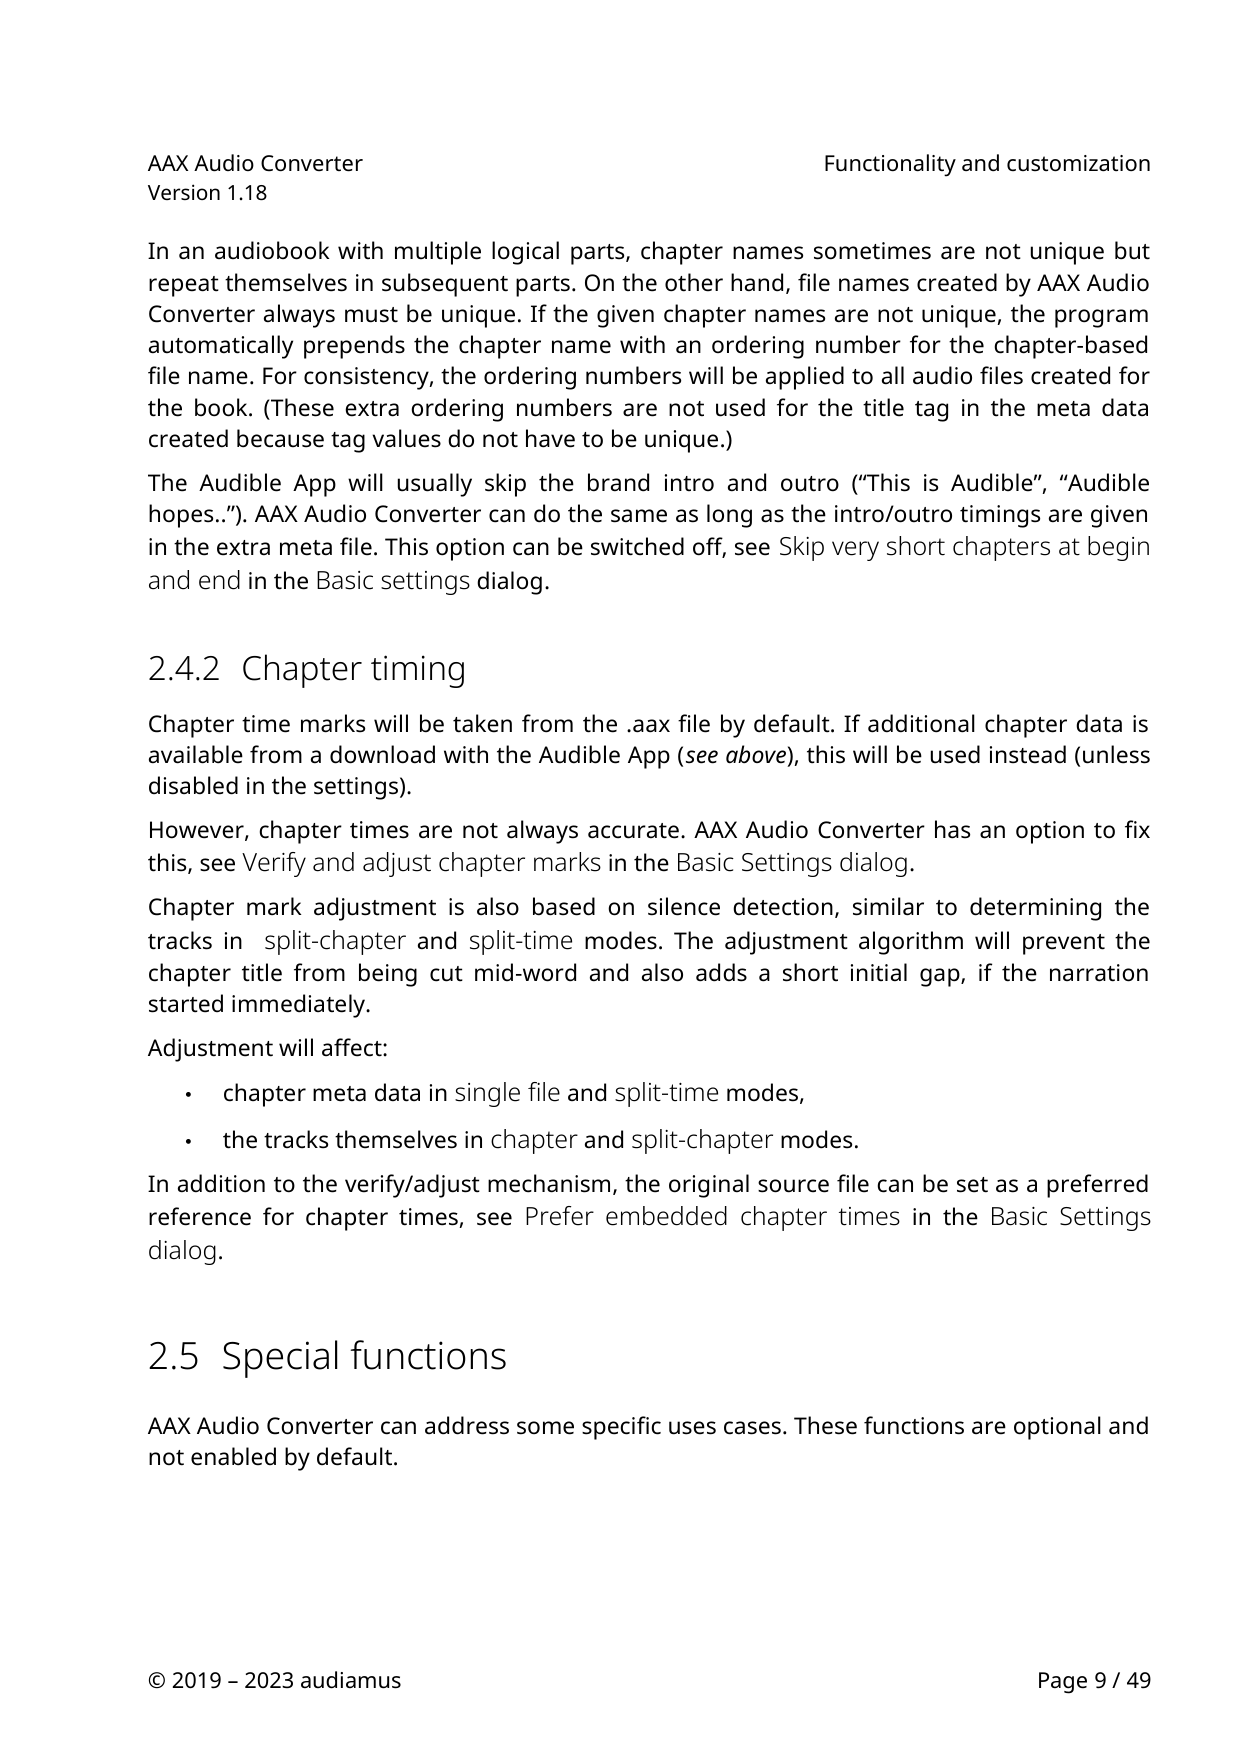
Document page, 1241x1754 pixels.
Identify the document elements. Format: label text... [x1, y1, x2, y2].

list the tracks themselves in chapter and split-chapter modes. [185, 1121, 1152, 1155]
list chapter meta data in single file and split-time modes, [185, 1075, 1152, 1109]
subtitle Special functions [148, 1329, 1152, 1381]
text Chapter time marks will be taken from the .aax file by default. If additional chapter data is available from a download with the Audible App (see above), this will be used instead (unless disabled in the settings). [148, 708, 1152, 801]
text Chapter mark adjustment is also based on silence detection, similar to determining the tracks in split-chapter and split-time modes. The adjustment algorithm will prevent the chapter title from being cut mid-word and also adds a short initial gap, if the narration started immediately. [148, 891, 1152, 1019]
text The Audible App will usually skip the brand intro and outro (“This is Audible”, “Audible hopes..”). AAX Audio Converter can do the same as long as the intro/outro timings are given in the extra meta file. This option can be switched off, see Skip very short chapters at begin and end in the Basic settings dialog. [148, 466, 1152, 597]
text AAX Audio Converter can address some specific uses cases. These functions are optional and not enabled by default. [148, 1410, 1152, 1473]
text Adjustment will affect: [148, 1031, 1152, 1063]
text In an audiobook with multiple logical parts, chapter names sometimes are not unique but repeat themselves in subsequent parts. On the other hand, file names created by AAX Audio Converter always must be unique. If the given chapter names are not unique, the program automatically prepends the chapter name with an ordering number for the chapter-based file name. For consistency, the ordering numbers will be applied to all audio files created for the book. (These extra ordering numbers are not used for the title tag in the meta data created because tag values do not have to be unique.) [148, 235, 1152, 454]
text In addition to the verify/adjust mechanism, the original source file can be set as a preferred reference for chapter times, see Prefer embedded chapter times in the Basic Settings dialog. [148, 1168, 1152, 1267]
subtitle Chapter timing [148, 645, 1152, 690]
text However, chapter times are not always accurate. AAX Audio Converter has an option to fix this, see Verify and adjust chapter marks in the Basic Settings dialog. [148, 814, 1152, 879]
